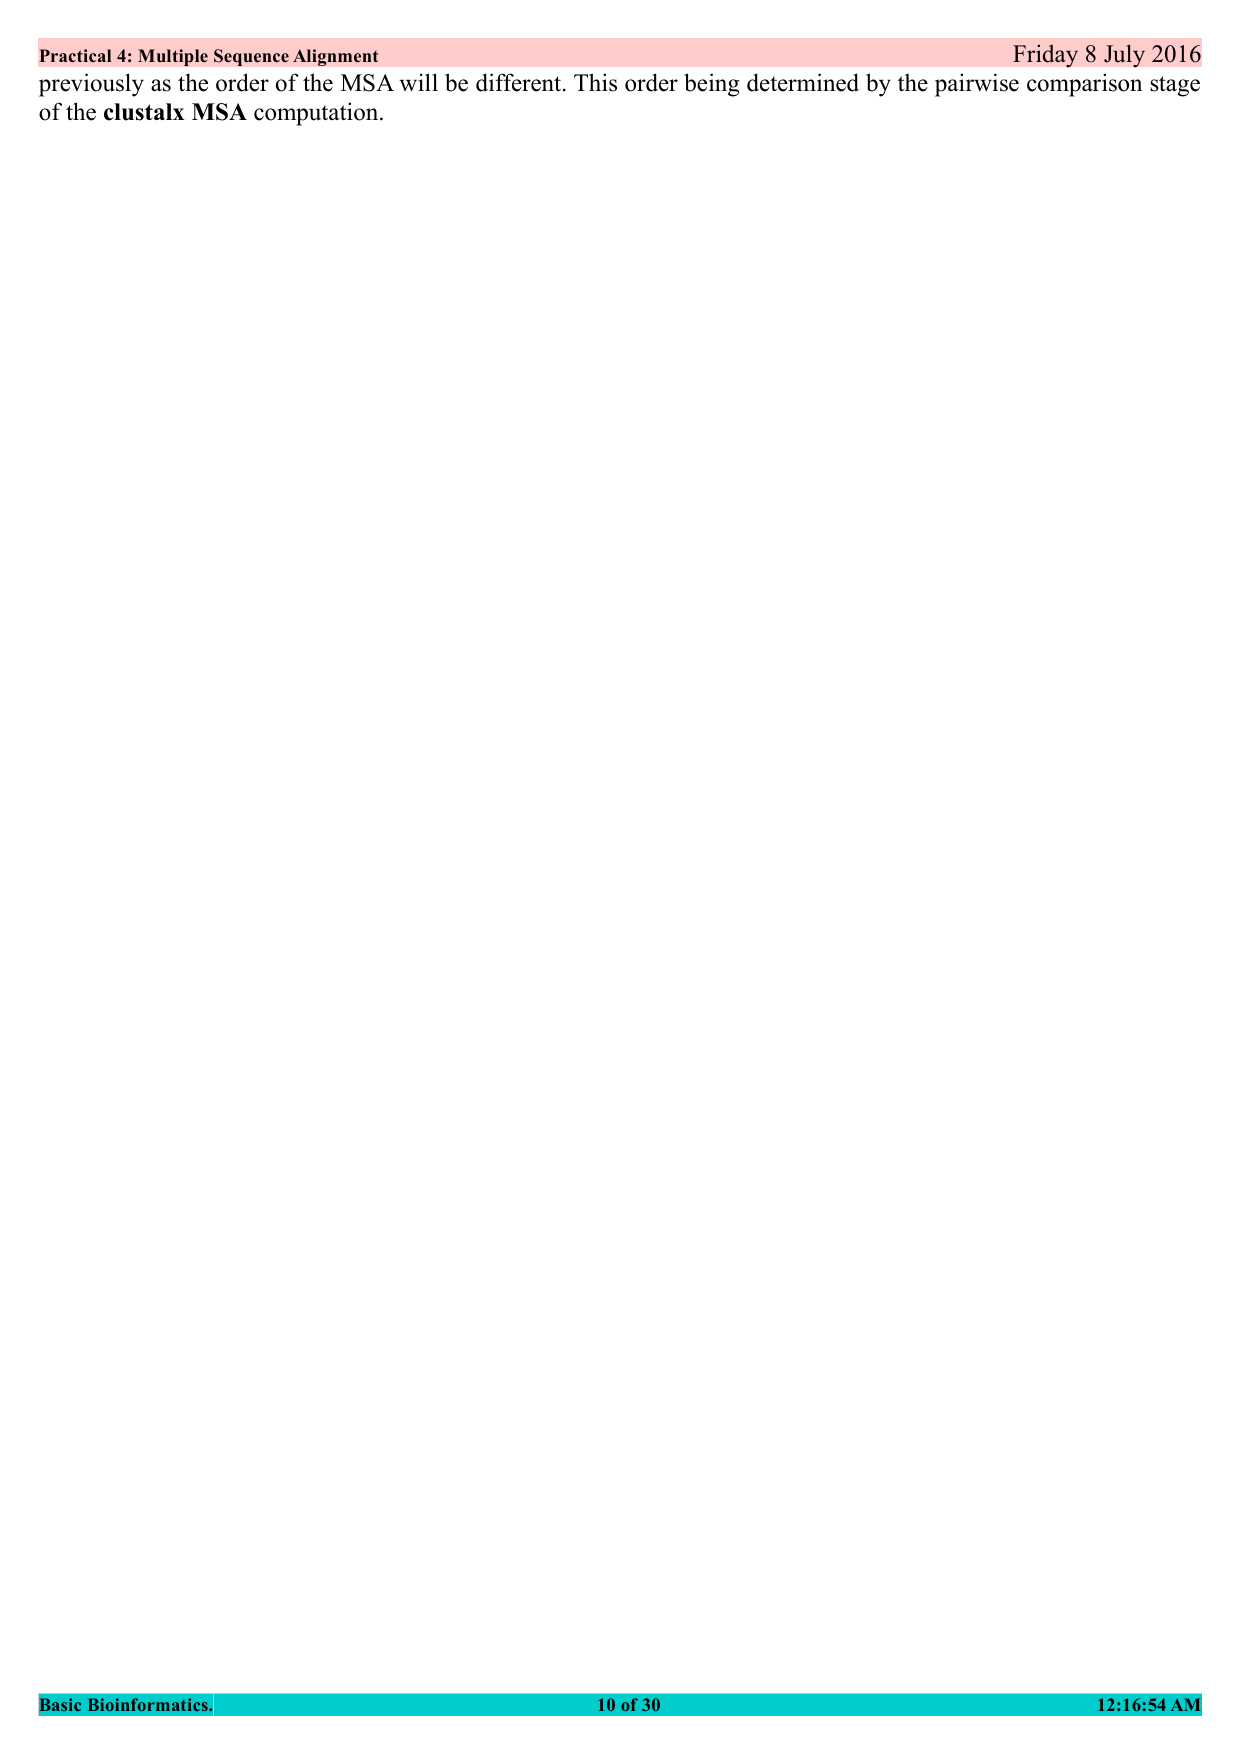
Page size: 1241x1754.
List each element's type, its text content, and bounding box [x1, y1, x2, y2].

text previously as the order of the MSA will be different. This order being determined by the pairwise comparison stage of the clustalx MSA computation. [38, 67, 1202, 126]
